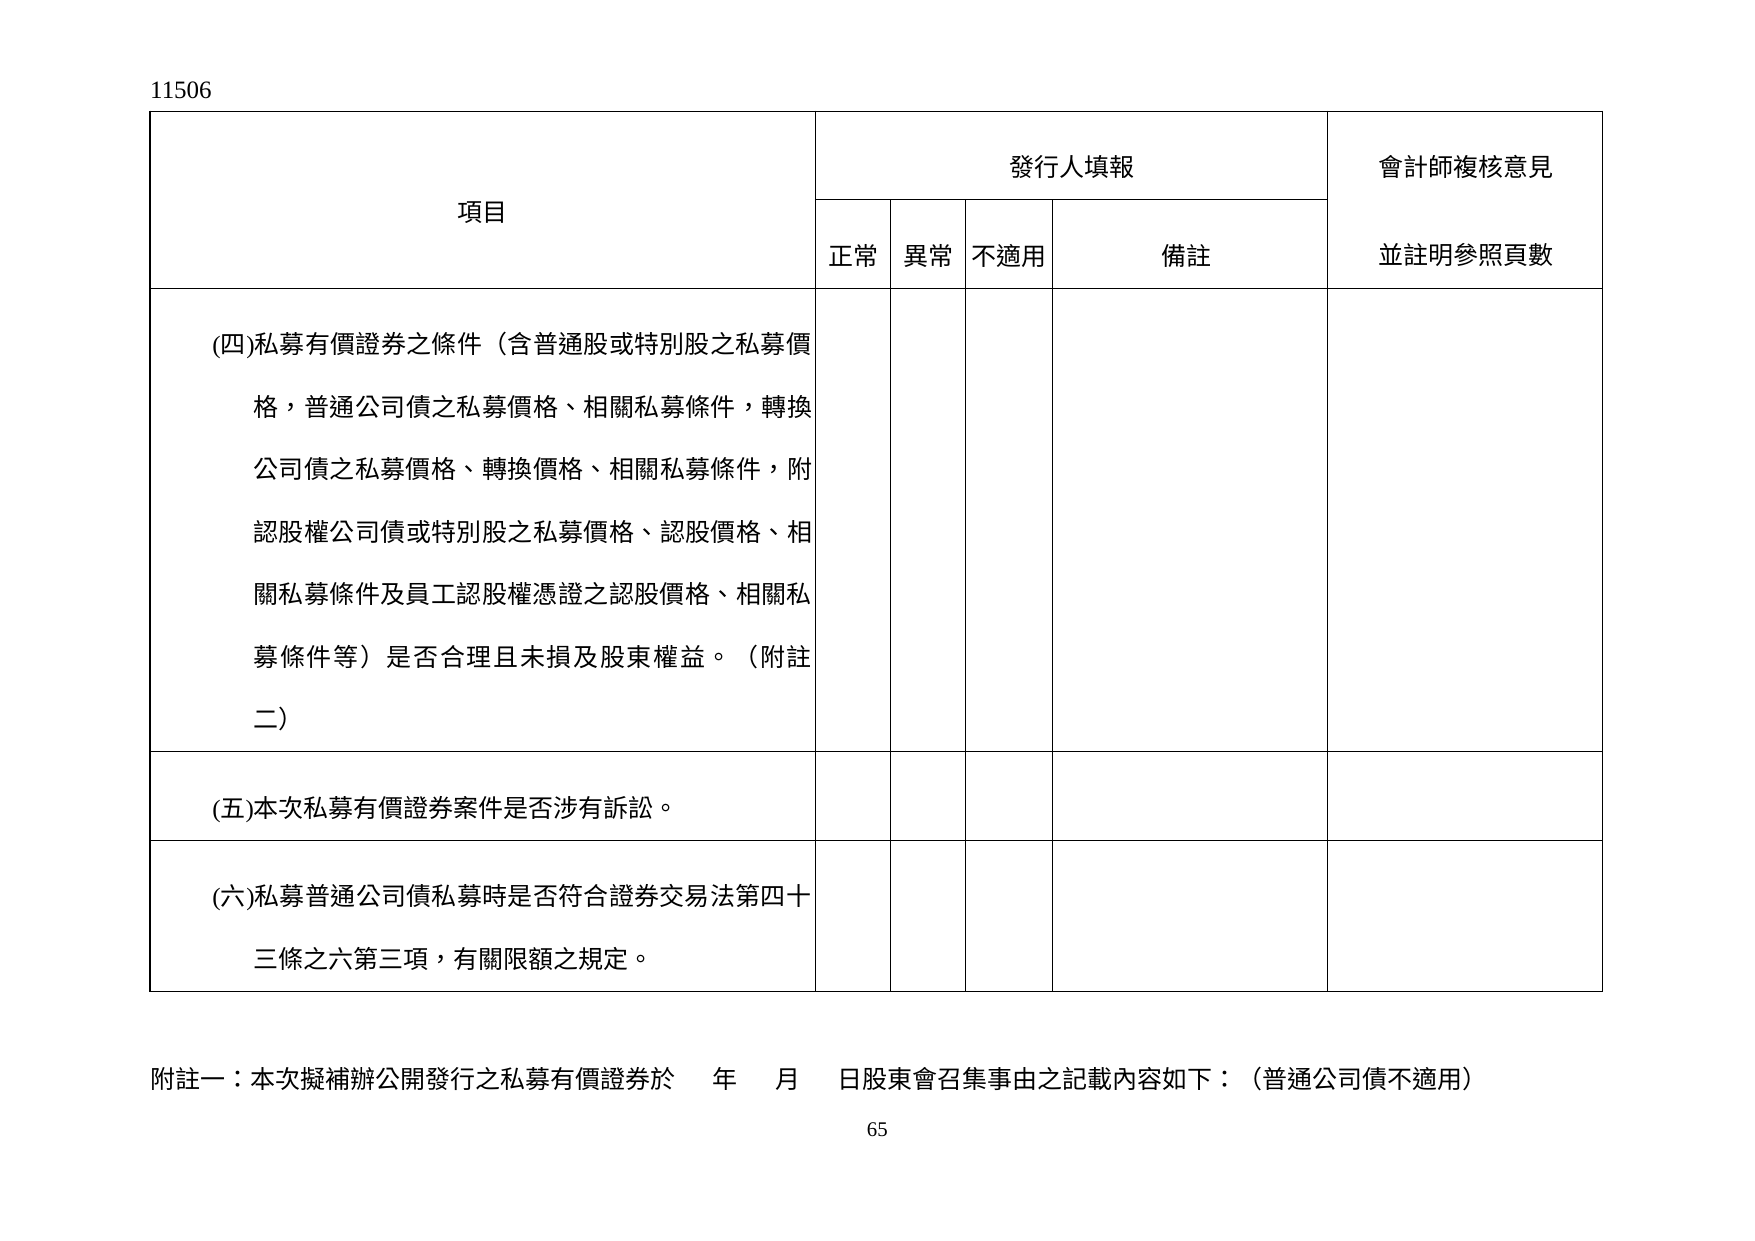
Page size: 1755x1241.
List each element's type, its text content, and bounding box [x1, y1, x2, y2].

table_cell 備註 [1053, 200, 1327, 288]
table_header 發行人填報 [816, 112, 1327, 199]
table_cell [1053, 752, 1327, 840]
table_cell [1328, 752, 1602, 840]
table_header 項目 [151, 112, 815, 288]
table_cell [1053, 841, 1327, 991]
table_cell [966, 841, 1052, 991]
table_cell [966, 752, 1052, 840]
text 附註一：本次擬補辦公開發行之私募有價證券於 年 月 日股東會召集事由之記載內容如下：（普通公司債不適用） [150, 1059, 1604, 1096]
table_cell 異常 [891, 200, 965, 288]
table_cell [1053, 289, 1327, 751]
table_cell [891, 841, 965, 991]
table_cell (六)私募普通公司債私募時是否符合證券交易法第四十三條之六第三項，有關限額之規定。 [151, 841, 815, 991]
table_cell [816, 752, 890, 840]
table_cell [1328, 289, 1602, 751]
table_cell (四)私募有價證券之條件（含普通股或特別股之私募價格，普通公司債之私募價格、相關私募條件，轉換公司債之私募價格、轉換價格、相關私募條件，附認股權公司債或特別股之私募價格、認股價格、相關私募條件及員工認股權憑證之認股價格、相關私募條件等）是否合理且未損及股東權益。（附註二） [151, 289, 815, 751]
table_cell [1328, 841, 1602, 991]
table_cell [891, 752, 965, 840]
table_cell [816, 841, 890, 991]
table_cell 正常 [816, 200, 890, 288]
table_cell [966, 289, 1052, 751]
table_header 會計師複核意見 並註明參照頁數 [1328, 112, 1602, 288]
table_cell [816, 289, 890, 751]
table_cell 不適用 [966, 200, 1052, 288]
table_cell [891, 289, 965, 751]
table_cell (五)本次私募有價證券案件是否涉有訴訟。 [151, 752, 815, 840]
